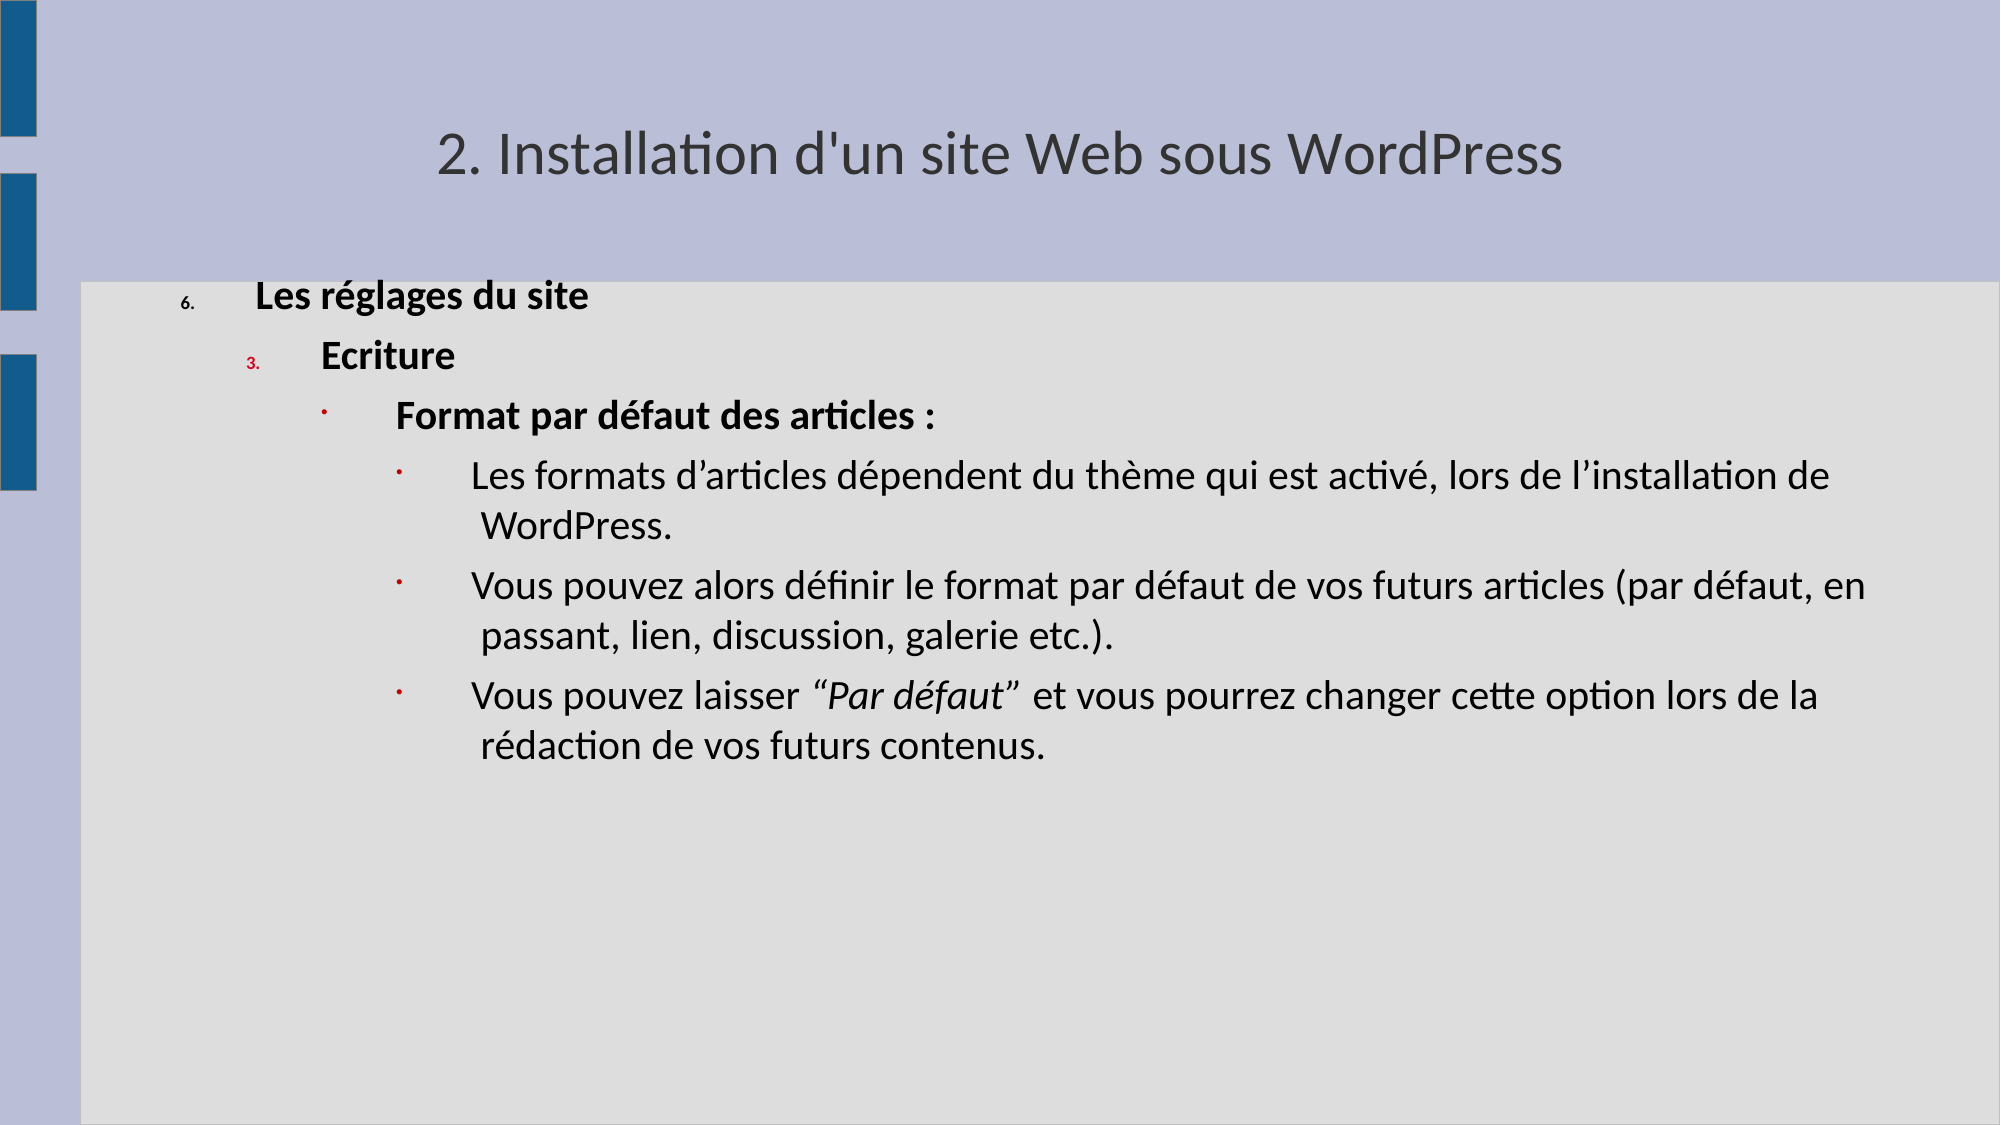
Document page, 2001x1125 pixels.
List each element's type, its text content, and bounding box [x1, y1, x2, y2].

text_box Les réglages du site Ecriture Format par défaut des articles : Les formats d’articles dépendent du thème qui est activé, lors de l’installation de WordPress. Vous pouvez alors définir le format par défaut de vos futurs articles (par défaut, en passant, lien, discussion, galerie etc.). Vous pouvez laisser “Par défaut” et vous pourrez changer cette option lors de la rédaction de vos futurs contenus. [178, 255, 1869, 768]
title 2. Installation d'un site Web sous WordPress [423, 109, 1576, 255]
